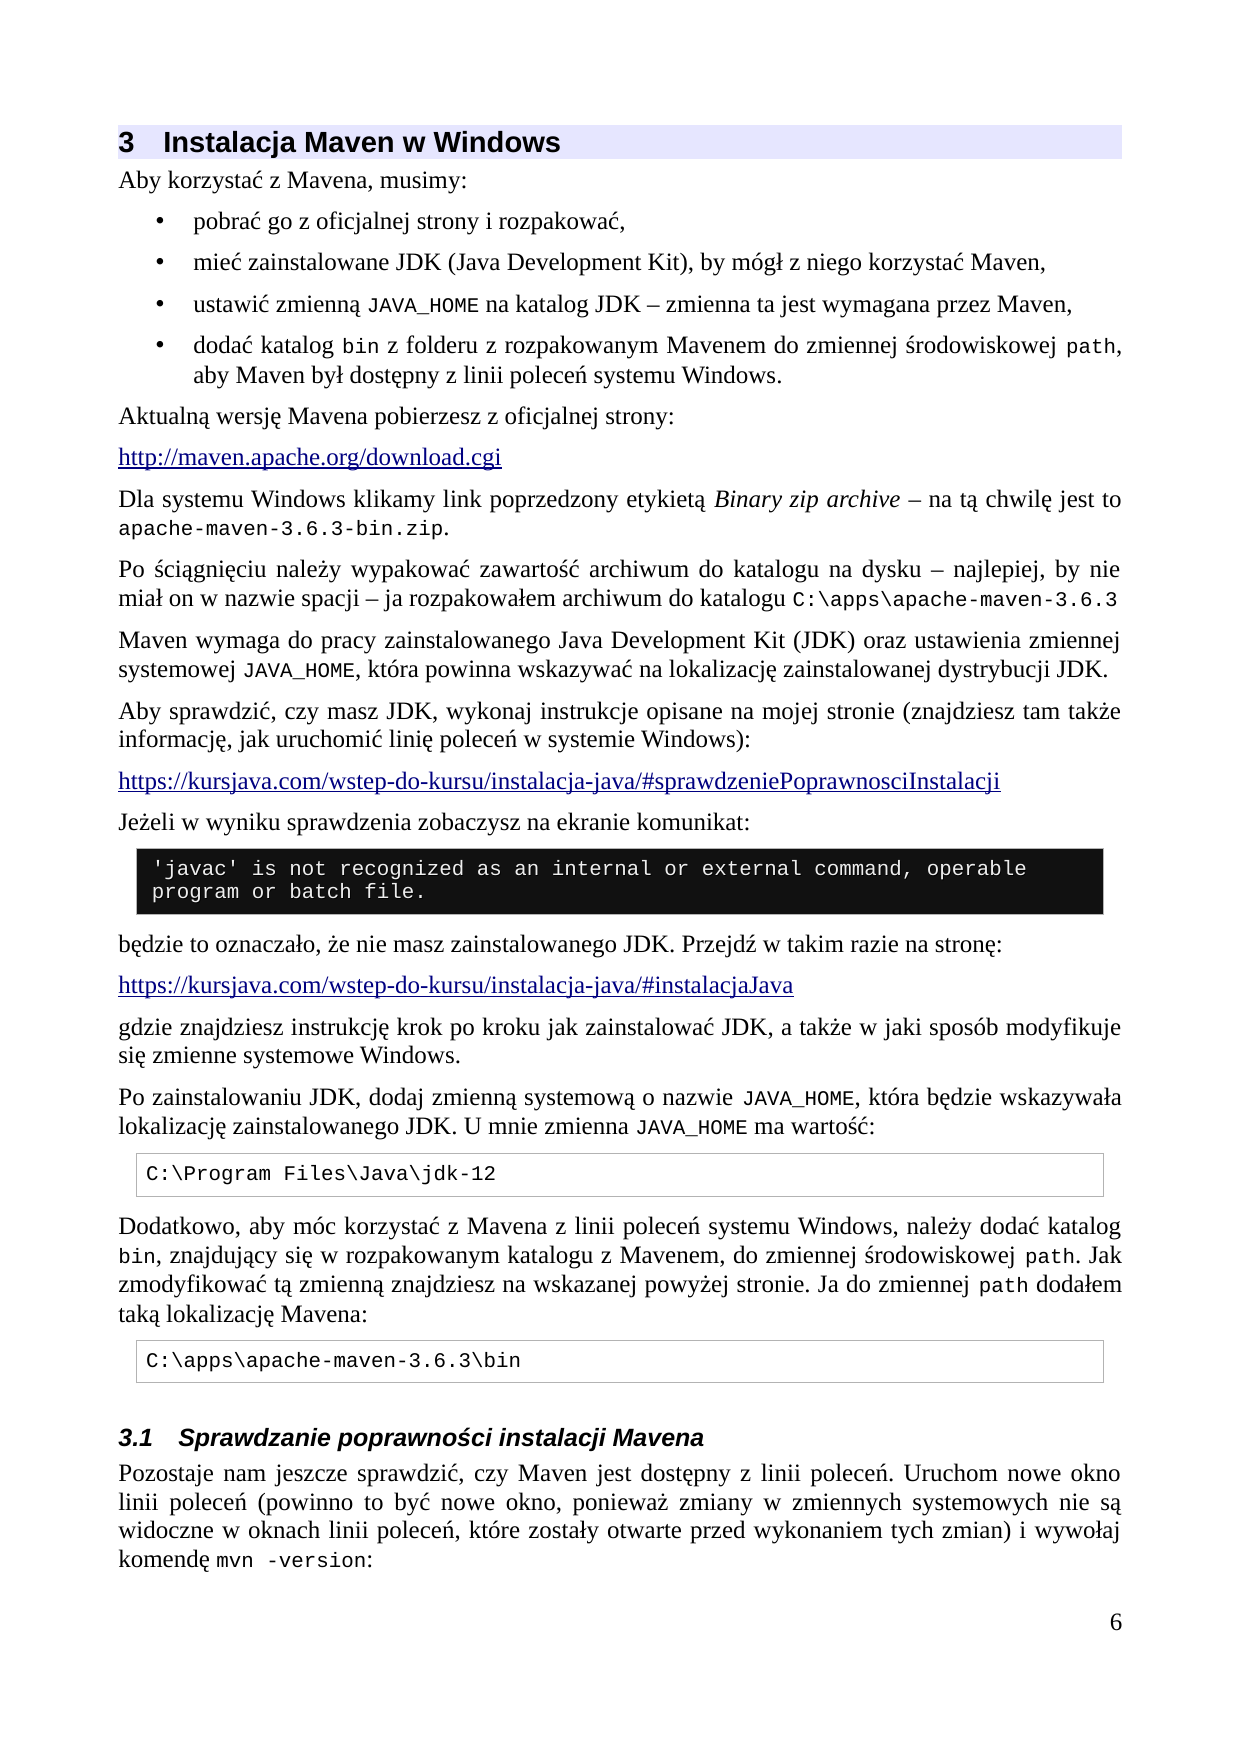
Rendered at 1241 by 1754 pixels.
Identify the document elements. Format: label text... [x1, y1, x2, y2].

text https://kursjava.com/wstep-do-kursu/instalacja-java/#instalacjaJava [118, 971, 1122, 999]
list pobrać go z oficjalnej strony i rozpakować, [156, 206, 1122, 235]
subtitle Instalacja Maven w Windows [118, 125, 1122, 159]
text Aby sprawdzić, czy masz JDK, wykonaj instrukcje opisane na mojej stronie (znajdziesz tam także informację, jak uruchomić linię poleceń w systemie Windows): [118, 696, 1122, 753]
text Po zainstalowaniu JDK, dodaj zmienną systemową o nazwie JAVA_HOME, która będzie wskazywała lokalizację zainstalowanego JDK. U mnie zmienna JAVA_HOME ma wartość: [118, 1082, 1122, 1141]
text Pozostaje nam jeszcze sprawdzić, czy Maven jest dostępny z linii poleceń. Uruchom nowe okno linii poleceń (powinno to być nowe okno, ponieważ zmiany w zmiennych systemowych nie są widoczne w oknach linii poleceń, które zostały otwarte przed wykonaniem tych zmian) i wywołaj komendę mvn -version: [118, 1458, 1122, 1574]
text https://kursjava.com/wstep-do-kursu/instalacja-java/#sprawdzeniePoprawnosciInstalacji [118, 766, 1122, 794]
text Aktualną wersję Mavena pobierzesz z oficjalnej strony: [118, 401, 1122, 430]
text http://maven.apache.org/download.cgi [118, 442, 1122, 471]
text 'javac' is not recognized as an internal or external command, operable program or batch file. [137, 849, 1103, 914]
list dodać katalog bin z folderu z rozpakowanym Mavenem do zmiennej środowiskowej path, aby Maven był dostępny z linii poleceń systemu Windows. [156, 331, 1122, 389]
text Aby korzystać z Mavena, musimy: [118, 165, 1122, 194]
text Po ściągnięciu należy wypakować zawartość archiwum do katalogu na dysku – najlepiej, by nie miał on w nazwie spacji – ja rozpakowałem archiwum do katalogu C:\apps\apache-maven-3.6.3 [118, 554, 1122, 613]
text będzie to oznaczało, że nie masz zainstalowanego JDK. Przejdź w takim razie na stronę: [118, 929, 1122, 958]
text Dodatkowo, aby móc korzystać z Mavena z linii poleceń systemu Windows, należy dodać katalog bin, znajdujący się w rozpakowanym katalogu z Mavenem, do zmiennej środowiskowej path. Jak zmodyfikować tą zmienną znajdziesz na wskazanej powyżej stronie. Ja do zmiennej path dodałem taką lokalizację Mavena: [118, 1211, 1122, 1328]
text Maven wymaga do pracy zainstalowanego Java Development Kit (JDK) oraz ustawienia zmiennej systemowej JAVA_HOME, która powinna wskazywać na lokalizację zainstalowanej dystrybucji JDK. [118, 625, 1122, 683]
text C:\apps\apache-maven-3.6.3\bin [137, 1341, 1103, 1382]
text gdzie znajdziesz instrukcję krok po kroku jak zainstalować JDK, a także w jaki sposób modyfikuje się zmienne systemowe Windows. [118, 1012, 1122, 1069]
list ustawić zmienną JAVA_HOME na katalog JDK – zmienna ta jest wymagana przez Maven, [156, 289, 1122, 318]
text C:\Program Files\Java\jdk-12 [137, 1154, 1103, 1196]
subtitle Sprawdzanie poprawności instalacji Mavena [118, 1423, 1122, 1451]
text Jeżeli w wyniku sprawdzenia zobaczysz na ekranie komunikat: [118, 807, 1122, 836]
text Dla systemu Windows klikamy link poprzedzony etykietą Binary zip archive – na tą chwilę jest to apache-maven-3.6.3-bin.zip. [118, 484, 1122, 542]
list mieć zainstalowane JDK (Java Development Kit), by mógł z niego korzystać Maven, [156, 247, 1122, 276]
